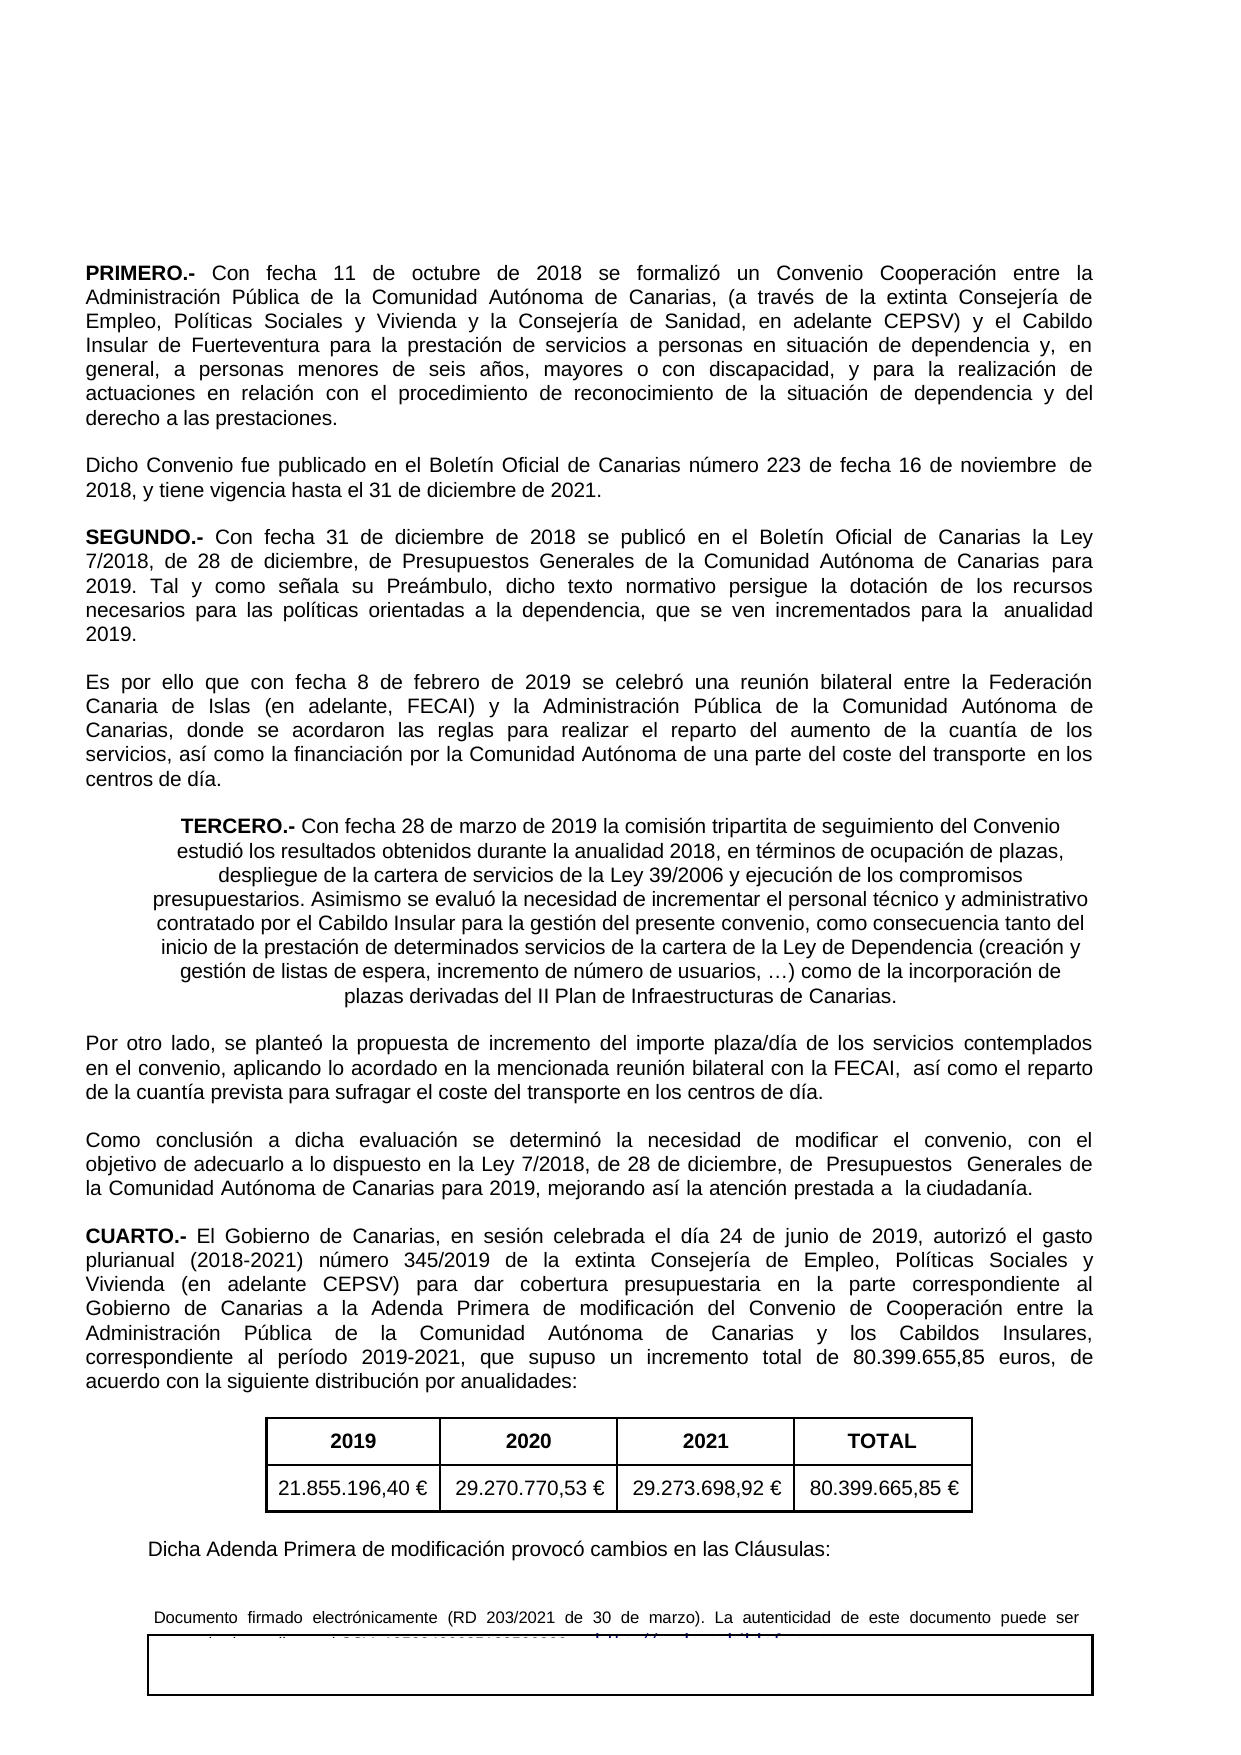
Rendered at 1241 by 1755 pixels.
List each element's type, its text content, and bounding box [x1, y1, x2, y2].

table_header 2020 [441, 1419, 616, 1463]
text Como conclusión a dicha evaluación se determinó la necesidad de modificar el convenio, con el objetivo de adecuarlo a lo dispuesto en la Ley 7/2018, de 28 de diciembre, de Presupuestos Generales de la Comunidad Autónoma de Canarias para 2019, mejorando así la atención prestada a la ciudadanía. [85, 1127, 1093, 1200]
text Dicha Adenda Primera de modificación provocó cambios en las Cláusulas: [148, 1536, 1107, 1560]
table_cell 80.399.665,85 € [795, 1466, 971, 1510]
text TERCERO.- Con fecha 28 de marzo de 2019 la comisión tripartita de seguimiento del Convenio estudió los resultados obtenidos durante la anualidad 2018, en términos de ocupación de plazas, despliegue de la cartera de servicios de la Ley 39/2006 y ejecución de los compromisos presupuestarios. Asimismo se evaluó la necesidad de incrementar el personal técnico y administrativo contratado por el Cabildo Insular para la gestión del presente convenio, como consecuencia tanto del inicio de la prestación de determinados servicios de la cartera de la Ley de Dependencia (creación y gestión de listas de espera, incremento de número de usuarios, …) como de la incorporación de plazas derivadas del II Plan de Infraestructuras de Canarias. [149, 814, 1092, 1007]
table_header 2019 [268, 1419, 439, 1463]
text Por otro lado, se planteó la propuesta de incremento del importe plaza/día de los servicios contemplados en el convenio, aplicando lo acordado en la mencionada reunión bilateral con la FECAI, así como el reparto de la cuantía prevista para sufragar el coste del transporte en los centros de día. [85, 1031, 1093, 1103]
text Es por ello que con fecha 8 de febrero de 2019 se celebró una reunión bilateral entre la Federación Canaria de Islas (en adelante, FECAI) y la Administración Pública de la Comunidad Autónoma de Canarias, donde se acordaron las reglas para realizar el reparto del aumento de la cuantía de los servicios, así como la financiación por la Comunidad Autónoma de una parte del coste del transporte en los centros de día. [85, 670, 1093, 790]
text CUARTO.- El Gobierno de Canarias, en sesión celebrada el día 24 de junio de 2019, autorizó el gasto plurianual (2018-2021) número 345/2019 de la extinta Consejería de Empleo, Políticas Sociales y Vivienda (en adelante CEPSV) para dar cobertura presupuestaria en la parte correspondiente al Gobierno de Canarias a la Adenda Primera de modificación del Convenio de Cooperación entre la Administración Pública de la Comunidad Autónoma de Canarias y los Cabildos Insulares, correspondiente al período 2019-2021, que supuso un incremento total de 80.399.655,85 euros, de acuerdo con la siguiente distribución por anualidades: [85, 1224, 1093, 1393]
text Dicho Convenio fue publicado en el Boletín Oficial de Canarias número 223 de fecha 16 de noviembre de 2018, y tiene vigencia hasta el 31 de diciembre de 2021. [85, 453, 1093, 501]
table_cell 21.855.196,40 € [268, 1466, 439, 1510]
table_cell 29.273.698,92 € [618, 1466, 793, 1510]
text PRIMERO.- Con fecha 11 de octubre de 2018 se formalizó un Convenio Cooperación entre la Administración Pública de la Comunidad Autónoma de Canarias, (a través de la extinta Consejería de Empleo, Políticas Sociales y Vivienda y la Consejería de Sanidad, en adelante CEPSV) y el Cabildo Insular de Fuerteventura para la prestación de servicios a personas en situación de dependencia y, en general, a personas menores de seis años, mayores o con discapacidad, y para la realización de actuaciones en relación con el procedimiento de reconocimiento de la situación de dependencia y del derecho a las prestaciones. [85, 260, 1093, 429]
table_header 2021 [618, 1419, 793, 1463]
table_header TOTAL [795, 1419, 971, 1463]
text SEGUNDO.- Con fecha 31 de diciembre de 2018 se publicó en el Boletín Oficial de Canarias la Ley 7/2018, de 28 de diciembre, de Presupuestos Generales de la Comunidad Autónoma de Canarias para 2019. Tal y como señala su Preámbulo, dicho texto normativo persigue la dotación de los recursos necesarios para las políticas orientadas a la dependencia, que se ven incrementados para la anualidad 2019. [85, 525, 1093, 646]
table_cell 29.270.770,53 € [441, 1466, 616, 1510]
